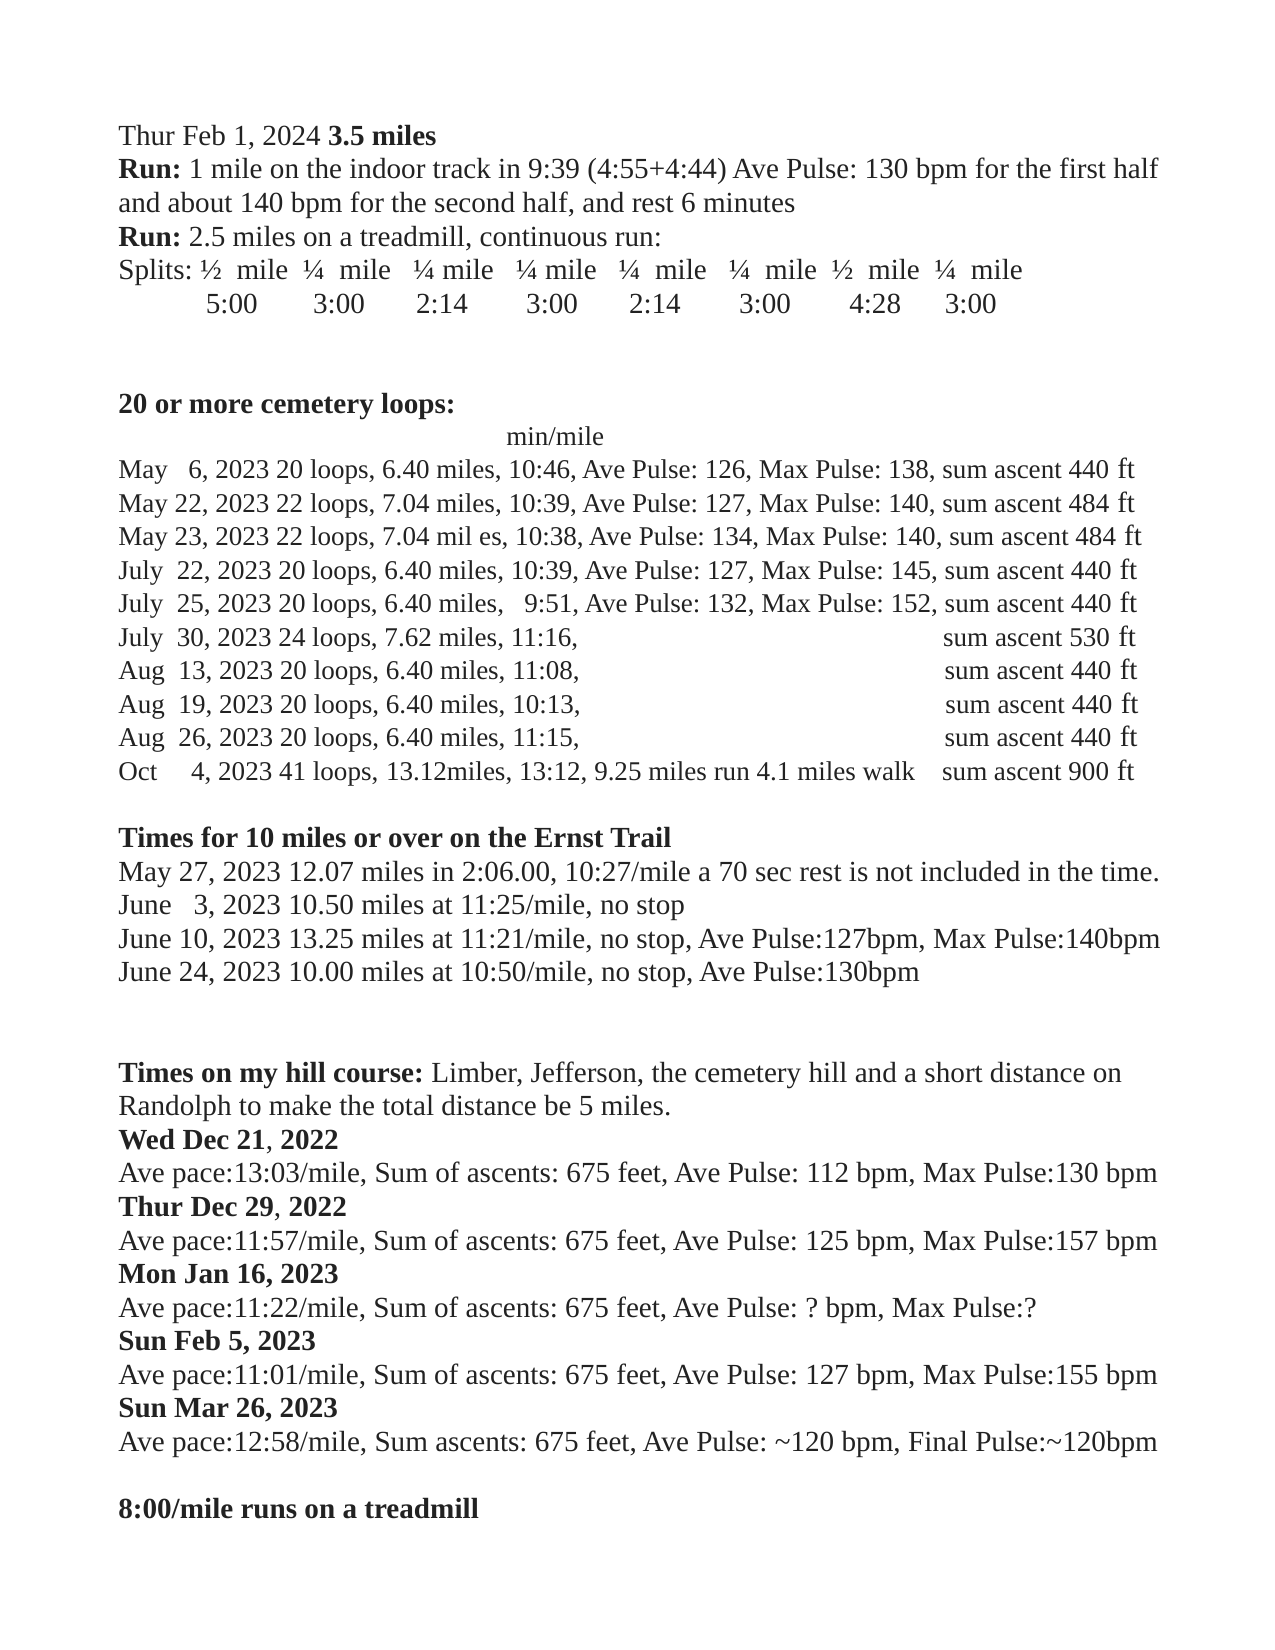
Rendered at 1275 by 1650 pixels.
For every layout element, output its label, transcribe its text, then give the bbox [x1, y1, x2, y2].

text Ave pace:12:58/mile, Sum ascents: 675 feet, Ave Pulse: ~120 bpm, Final Pulse:~120bpm [118, 1424, 1161, 1457]
text Splits: ½ mile ¼ mile ¼ mile ¼ mile ¼ mile ¼ mile ½ mile ¼ mile [118, 252, 1161, 286]
text May 22, 2023 22 loops, 7.04 miles, 10:39, Ave Pulse: 127, Max Pulse: 140, sum ascent 484 ft [118, 485, 1161, 518]
text 5:00 3:00 2:14 3:00 2:14 3:00 4:28 3:00 [118, 286, 1161, 319]
text July 25, 2023 20 loops, 6.40 miles, 9:51, Ave Pulse: 132, Max Pulse: 152, sum ascent 440 ft [118, 585, 1161, 619]
text July 30, 2023 24 loops, 7.62 miles, 11:16, sum ascent 530 ft [118, 619, 1161, 652]
text May 27, 2023 12.07 miles in 2:06.00, 10:27/mile a 70 sec rest is not included in the time. [118, 854, 1161, 887]
text Times for 10 miles or over on the Ernst Trail [118, 820, 1161, 854]
text Times on my hill course: Limber, Jefferson, the cemetery hill and a short distance on Randolph to make the total distance be 5 miles. [118, 1055, 1161, 1122]
text Oct 4, 2023 41 loops, 13.12miles, 13:12, 9.25 miles run 4.1 miles walk sum ascent 900 ft [118, 753, 1161, 787]
text June 10, 2023 13.25 miles at 11:21/mile, no stop, Ave Pulse:127bpm, Max Pulse:140bpm [118, 921, 1161, 954]
text June 24, 2023 10.00 miles at 10:50/mile, no stop, Ave Pulse:130bpm [118, 954, 1161, 988]
text Thur Dec 29, 2022 [118, 1189, 1161, 1223]
text Ave pace:13:03/mile, Sum of ascents: 675 feet, Ave Pulse: 112 bpm, Max Pulse:130 bpm [118, 1156, 1161, 1189]
text Aug 19, 2023 20 loops, 6.40 miles, 10:13, sum ascent 440 ft [118, 686, 1161, 719]
text Sun Mar 26, 2023 [118, 1390, 1161, 1424]
text Ave pace:11:22/mile, Sum of ascents: 675 feet, Ave Pulse: ? bpm, Max Pulse:? [118, 1290, 1161, 1323]
text May 6, 2023 20 loops, 6.40 miles, 10:46, Ave Pulse: 126, Max Pulse: 138, sum ascent 440 ft [118, 451, 1161, 485]
text Run: 2.5 miles on a treadmill, continuous run: [118, 219, 1161, 252]
text Sun Feb 5, 2023 [118, 1323, 1161, 1357]
text May 23, 2023 22 loops, 7.04 mil es, 10:38, Ave Pulse: 134, Max Pulse: 140, sum ascent 484 ft [118, 518, 1161, 552]
text Ave pace:11:01/mile, Sum of ascents: 675 feet, Ave Pulse: 127 bpm, Max Pulse:155 bpm [118, 1357, 1161, 1390]
text Run: 1 mile on the indoor track in 9:39 (4:55+4:44) Ave Pulse: 130 bpm for the first half and about 140 bpm for the second half, and rest 6 minutes [118, 152, 1161, 219]
text Wed Dec 21, 2022 [118, 1122, 1161, 1156]
text Thur Feb 1, 2024 3.5 miles [118, 118, 1161, 152]
text 20 or more cemetery loops: [118, 386, 1161, 420]
text Aug 13, 2023 20 loops, 6.40 miles, 11:08, sum ascent 440 ft [118, 652, 1161, 686]
text 8:00/mile runs on a treadmill [118, 1491, 1161, 1524]
text min/mile [118, 420, 1161, 451]
text July 22, 2023 20 loops, 6.40 miles, 10:39, Ave Pulse: 127, Max Pulse: 145, sum ascent 440 ft [118, 552, 1161, 585]
text Mon Jan 16, 2023 [118, 1256, 1161, 1290]
text Aug 26, 2023 20 loops, 6.40 miles, 11:15, sum ascent 440 ft [118, 719, 1161, 753]
text Ave pace:11:57/mile, Sum of ascents: 675 feet, Ave Pulse: 125 bpm, Max Pulse:157 bpm [118, 1223, 1161, 1256]
text June 3, 2023 10.50 miles at 11:25/mile, no stop [118, 887, 1161, 921]
